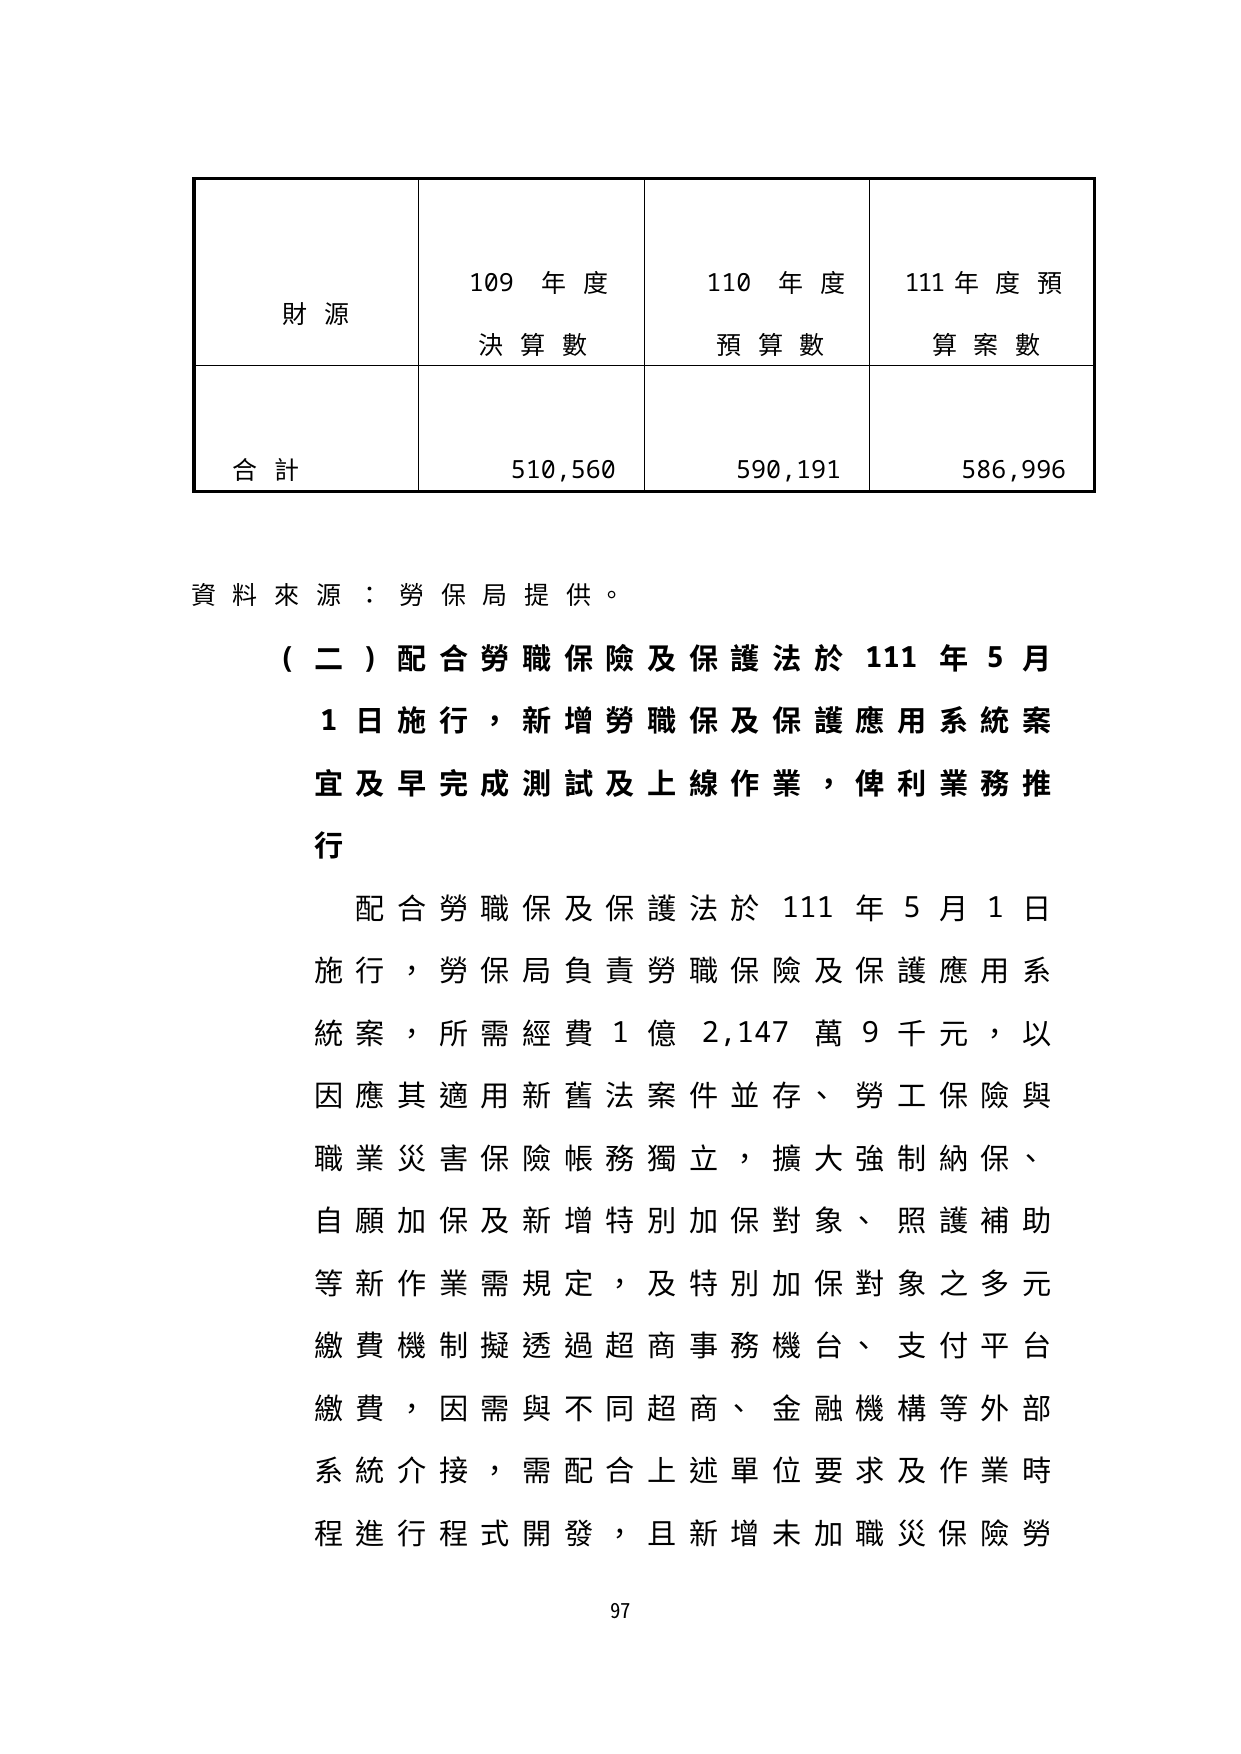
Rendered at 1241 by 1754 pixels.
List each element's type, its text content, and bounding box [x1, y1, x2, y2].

table_header 111年度預算案數 [870, 180, 1093, 365]
table_header 財源 [196, 180, 418, 365]
table_cell 590,191 [645, 366, 869, 490]
table_cell 586,996 [870, 366, 1093, 490]
text 配合勞職保及保護法於111年5月1日施行，勞保局負責勞職保險及保護應用系統案，所需經費1億2,147萬9千元，以因應其適用新舊法案件並存、勞工保險與職業災害保險帳務獨立，擴大強制納保、自願加保及新增特別加保對象、照護補助等新作業需規定，及特別加保對象之多元繳費機制擬透過超商事務機台、支付平台繳費，因需與不同超商、金融機構等外部系統介接，需配合上述單位要求及作業時程進行程式開發，且新增未加職災保險勞 [271, 865, 1058, 1552]
table_cell 510,560 [419, 366, 644, 490]
table_header 110年度預算數 [645, 180, 869, 365]
text 資料來源：勞保局提供。 [183, 552, 1058, 615]
text (二)配合勞職保險及保護法於111年5月1日施行，新增勞職保及保護應用系統案宜及早完成測試及上線作業，俾利業務推行 [242, 615, 1058, 865]
table_cell 合計 [196, 366, 418, 490]
table_header 109年度決算數 [419, 180, 644, 365]
